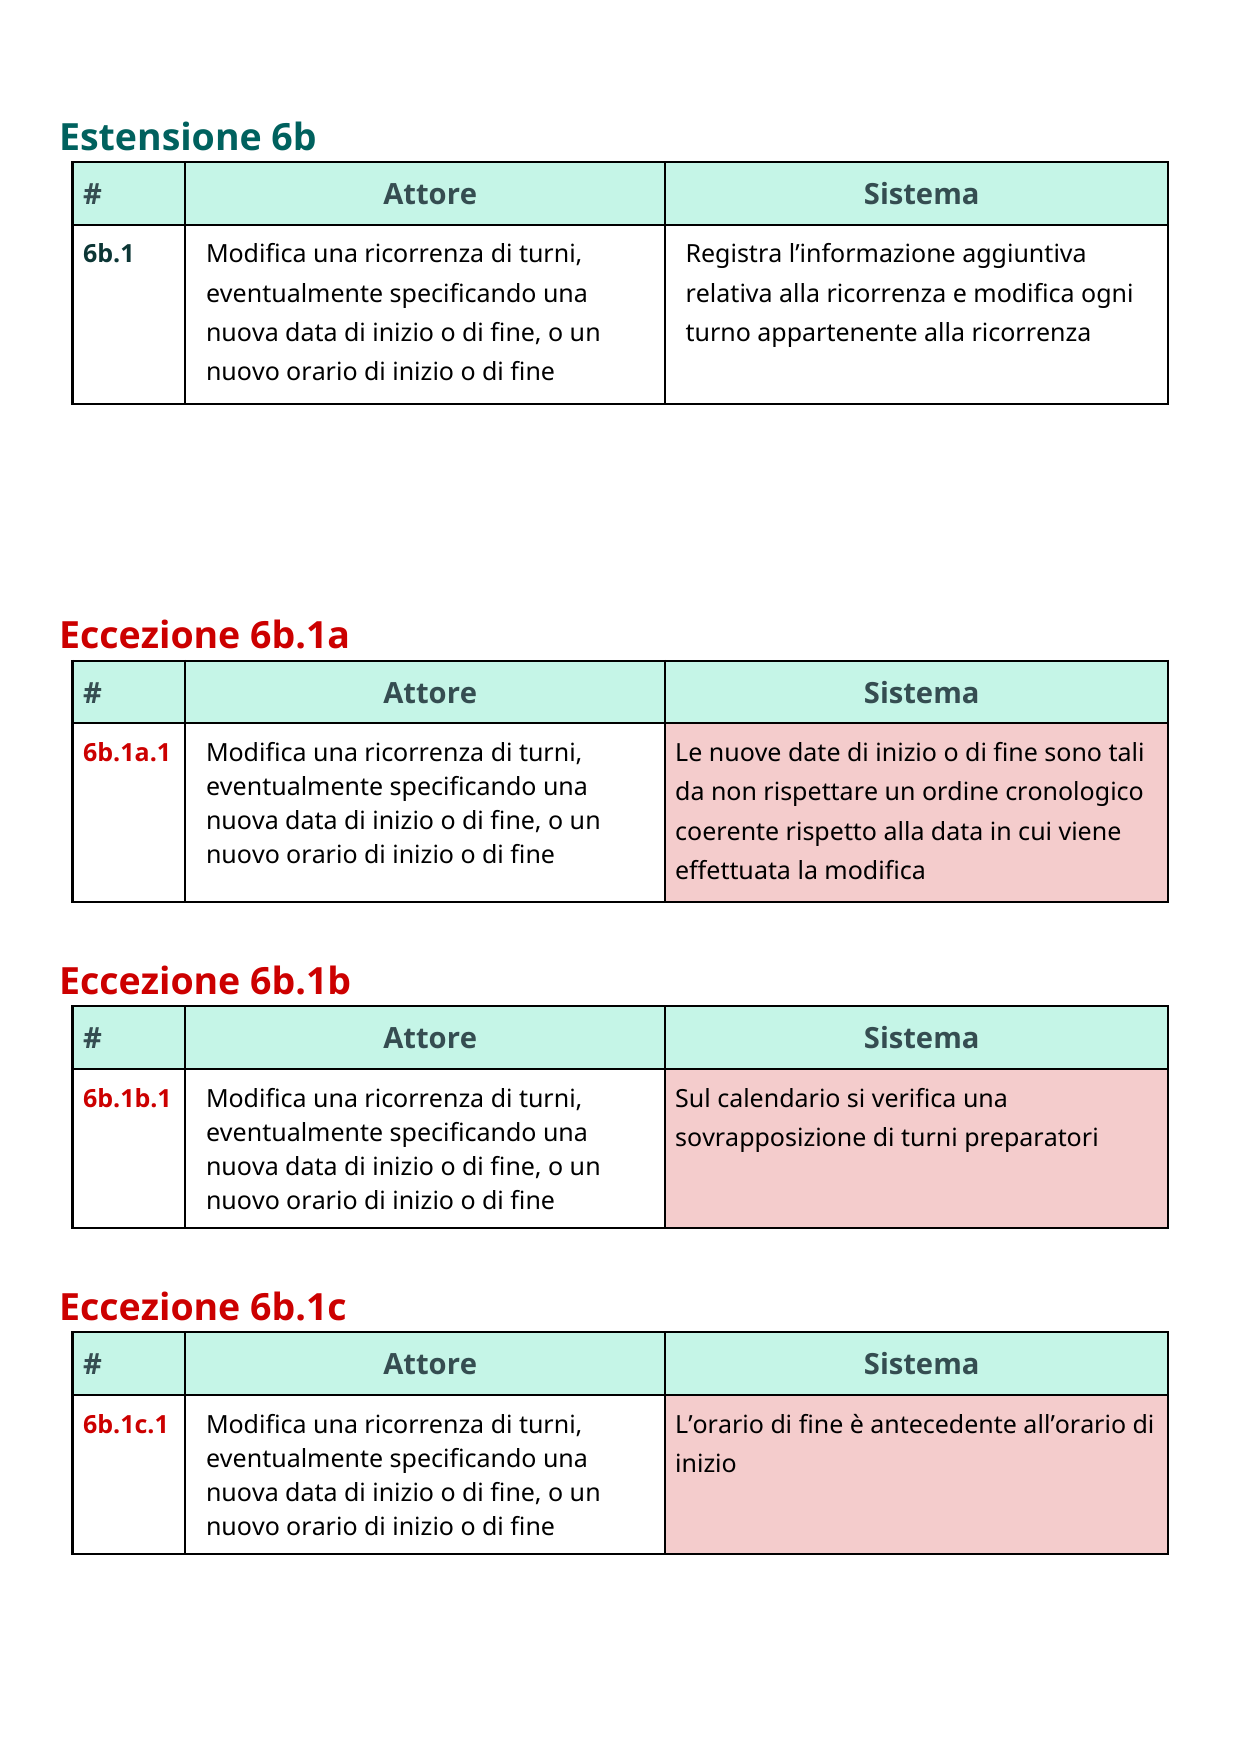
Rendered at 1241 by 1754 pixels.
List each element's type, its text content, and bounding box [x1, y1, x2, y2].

table_cell L’orario di fine è antecedente all’orario di inizio [666, 1396, 1167, 1553]
table_header Sistema [666, 1333, 1167, 1394]
table_header Attore [186, 1007, 664, 1068]
table_cell Modifica una ricorrenza di turni, eventualmente specificando una nuova data di inizio o di fine, o un nuovo orario di inizio o di fine [186, 724, 664, 901]
subtitle Eccezione 6b.1c [59, 1280, 1181, 1331]
table_cell Modifica una ricorrenza di turni, eventualmente specificando una nuova data di inizio o di fine, o un nuovo orario di inizio o di fine [186, 226, 664, 402]
table_header # [74, 1333, 184, 1394]
table_cell 6b.1a.1 [74, 724, 184, 901]
table_cell Sul calendario si verifica una sovrapposizione di turni preparatori [666, 1070, 1167, 1227]
subtitle Eccezione 6b.1b [59, 954, 1181, 1005]
table_header Sistema [666, 1007, 1167, 1068]
table_cell Modifica una ricorrenza di turni, eventualmente specificando una nuova data di inizio o di fine, o un nuovo orario di inizio o di fine [186, 1070, 664, 1227]
subtitle Eccezione 6b.1a [59, 609, 1181, 660]
table_header Sistema [666, 662, 1167, 722]
table_cell 6b.1b.1 [74, 1070, 184, 1227]
table_cell Registra l’informazione aggiuntiva relativa alla ricorrenza e modifica ogni turno appartenente alla ricorrenza [666, 226, 1167, 402]
table_cell Le nuove date di inizio o di fine sono tali da non rispettare un ordine cronologico coerente rispetto alla data in cui viene effettuata la modifica [666, 724, 1167, 901]
table_header # [74, 662, 184, 722]
table_cell Modifica una ricorrenza di turni, eventualmente specificando una nuova data di inizio o di fine, o un nuovo orario di inizio o di fine [186, 1396, 664, 1553]
table_cell 6b.1c.1 [74, 1396, 184, 1553]
subtitle Estensione 6b [59, 110, 1181, 161]
table_header # [74, 163, 184, 224]
table_header Attore [186, 662, 664, 722]
table_cell 6b.1 [74, 226, 184, 402]
table_header Attore [186, 1333, 664, 1394]
table_header # [74, 1007, 184, 1068]
table_header Attore [186, 163, 664, 224]
table_header Sistema [666, 163, 1167, 224]
